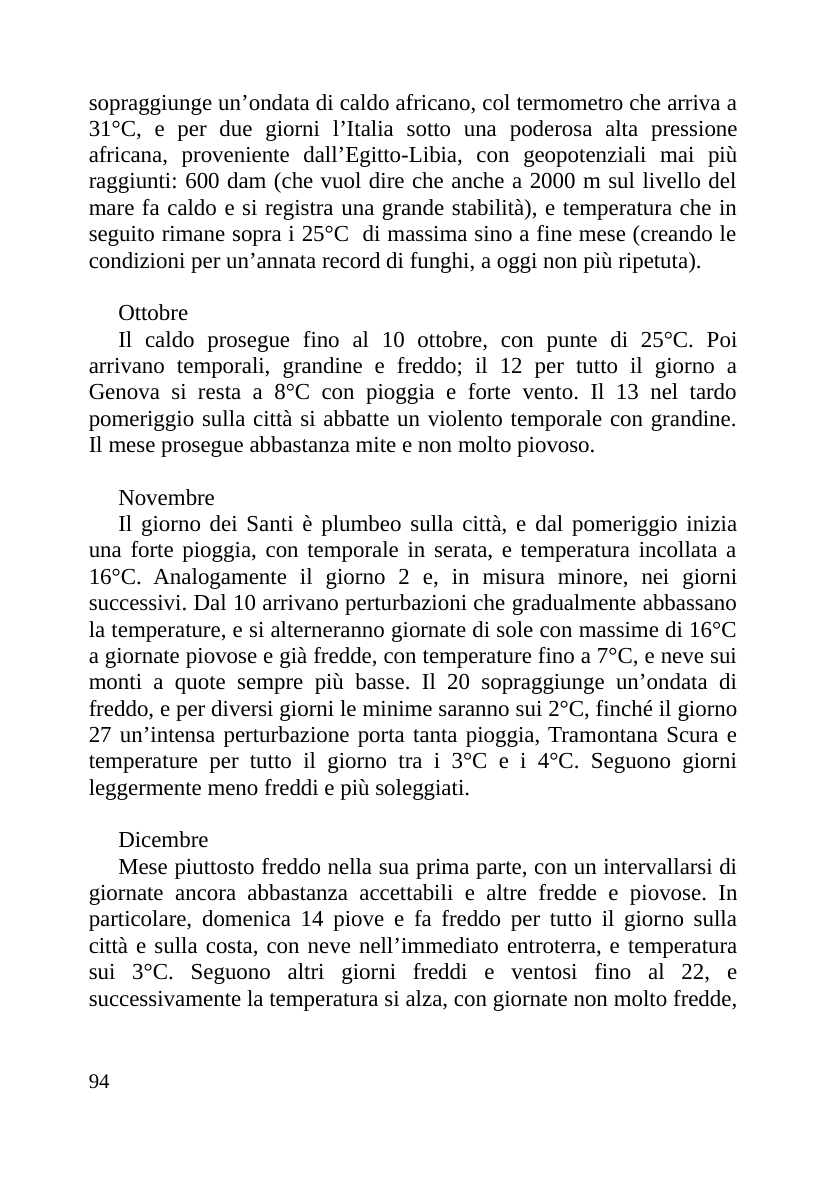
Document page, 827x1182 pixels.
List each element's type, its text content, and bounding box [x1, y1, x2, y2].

text Ottobre [88, 299, 738, 326]
text sopraggiunge un’ondata di caldo africano, col termometro che arriva a 31°C, e per due giorni l’Italia sotto una poderosa alta pressione africana, proveniente dall’Egitto-Libia, con geopotenziali mai più raggiunti: 600 dam (che vuol dire che anche a 2000 m sul livello del mare fa caldo e si registra una grande stabilità), e temperatura che in seguito rimane sopra i 25°C di massima sino a fine mese (creando le condizioni per un’annata record di funghi, a oggi non più ripetuta). [88, 88, 738, 273]
text Mese piuttosto freddo nella sua prima parte, con un intervallarsi di giornate ancora abbastanza accettabili e altre fredde e piovose. In particolare, domenica 14 piove e fa freddo per tutto il giorno sulla città e sulla costa, con neve nell’immediato entroterra, e temperatura sui 3°C. Seguono altri giorni freddi e ventosi fino al 22, e successivamente la temperatura si alza, con giornate non molto fredde, [88, 853, 738, 1011]
text Il caldo prosegue fino al 10 ottobre, con punte di 25°C. Poi arrivano temporali, grandine e freddo; il 12 per tutto il giorno a Genova si resta a 8°C con pioggia e forte vento. Il 13 nel tardo pomeriggio sulla città si abbatte un violento temporale con grandine. Il mese prosegue abbastanza mite e non molto piovoso. [88, 326, 738, 457]
text Novembre [88, 484, 738, 510]
text Il giorno dei Santi è plumbeo sulla città, e dal pomeriggio inizia una forte pioggia, con temporale in serata, e temperatura incollata a 16°C. Analogamente il giorno 2 e, in misura minore, nei giorni successivi. Dal 10 arrivano perturbazioni che gradualmente abbassano la temperature, e si alterneranno giornate di sole con massime di 16°C a giornate piovose e già fredde, con temperature fino a 7°C, e neve sui monti a quote sempre più basse. Il 20 sopraggiunge un’ondata di freddo, e per diversi giorni le minime saranno sui 2°C, finché il giorno 27 un’intensa perturbazione porta tanta pioggia, Tramontana Scura e temperature per tutto il giorno tra i 3°C e i 4°C. Seguono giorni leggermente meno freddi e più soleggiati. [88, 510, 738, 800]
text Dicembre [88, 826, 738, 853]
